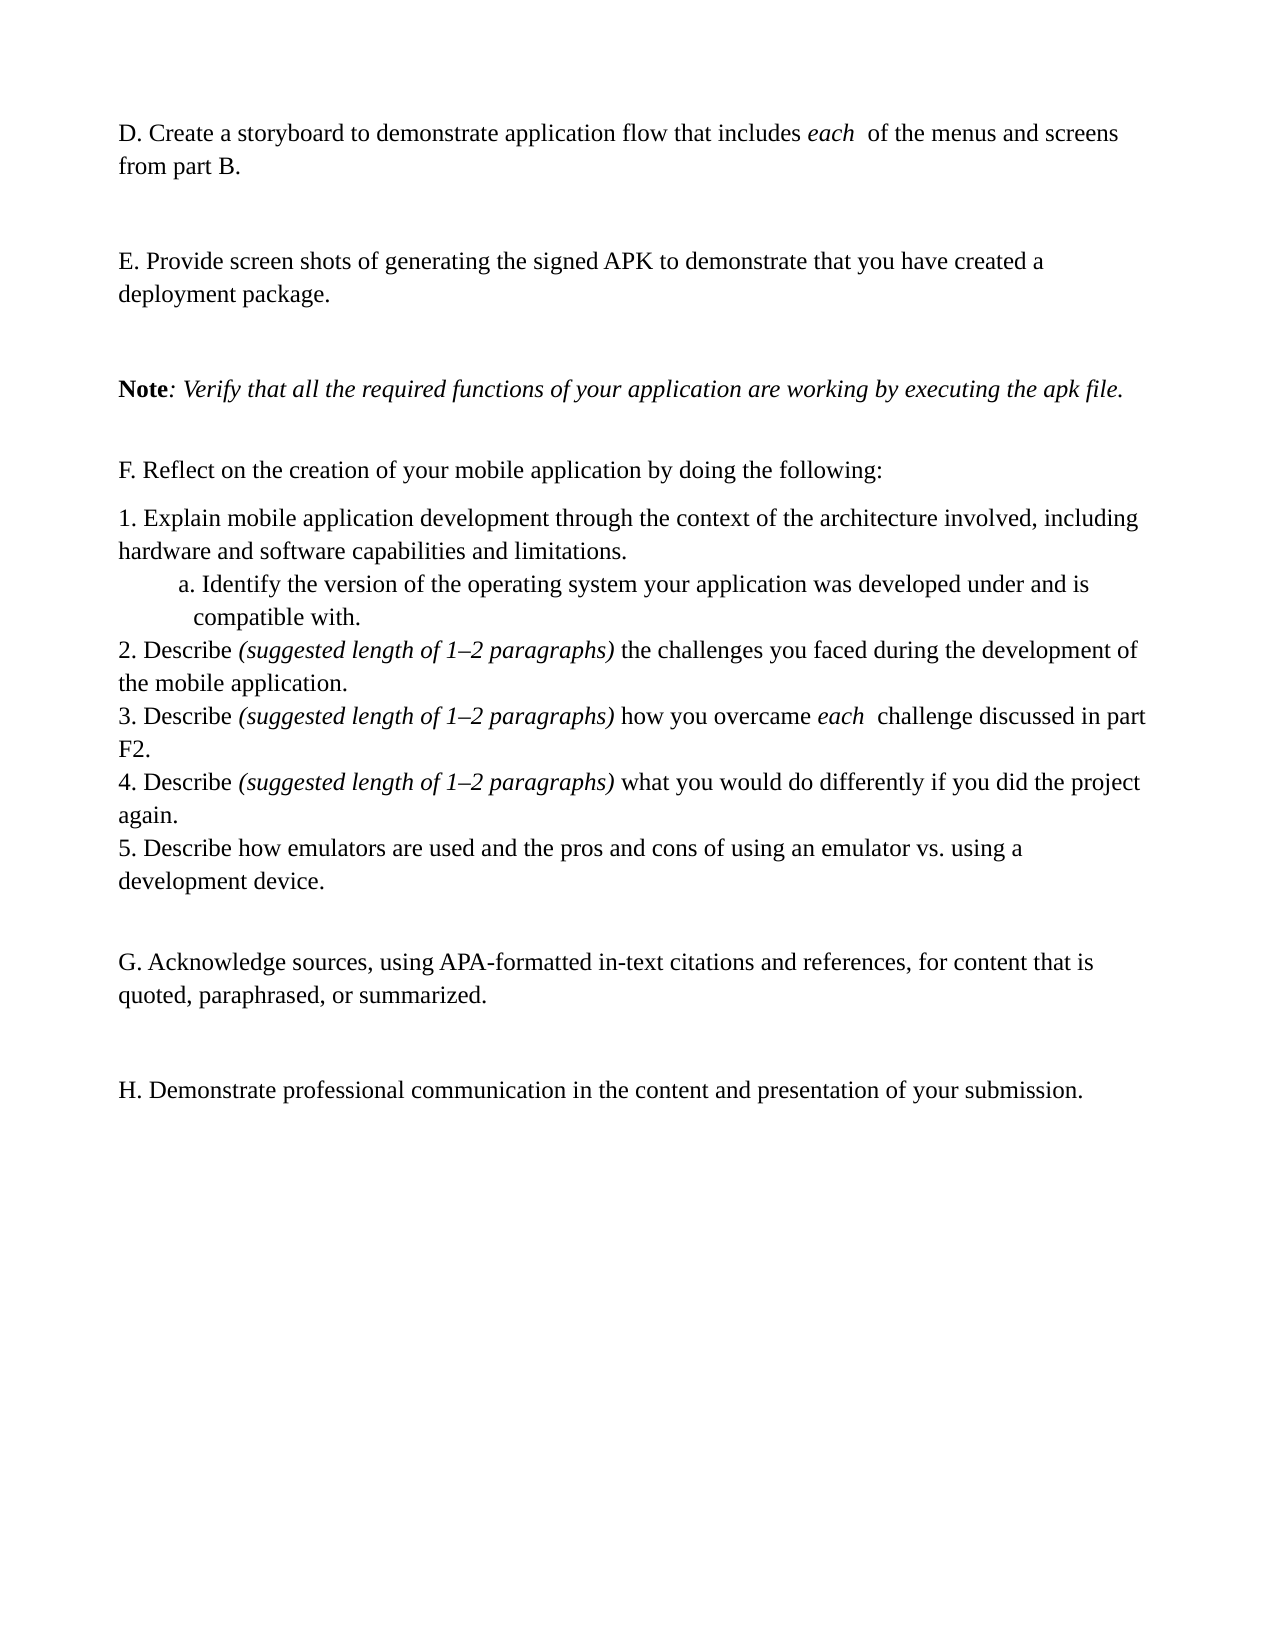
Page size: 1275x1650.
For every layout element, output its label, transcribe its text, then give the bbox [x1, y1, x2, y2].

text 4. Describe (suggested length of 1–2 paragraphs) what you would do differently if you did the project again. [118, 767, 1157, 829]
text Note: Verify that all the required functions of your application are working by executing the apk file. [118, 374, 1157, 403]
text a. Identify the version of the operating system your application was developed under and is compatible with. [178, 569, 1157, 631]
text 3. Describe (suggested length of 1–2 paragraphs) how you overcame each challenge discussed in part F2. [118, 701, 1157, 763]
text 1. Explain mobile application development through the context of the architecture involved, including hardware and software capabilities and limitations. [118, 503, 1157, 564]
text 5. Describe how emulators are used and the pros and cons of using an emulator vs. using a development device. [118, 833, 1157, 895]
text F. Reflect on the creation of your mobile application by doing the following: [118, 455, 1157, 484]
text D. Create a storyboard to demonstrate application flow that includes each of the menus and screens from part B. [118, 118, 1157, 180]
text G. Acknowledge sources, using APA-formatted in-text citations and references, for content that is quoted, paraphrased, or summarized. [118, 947, 1157, 1008]
text E. Provide screen shots of generating the signed APK to demonstrate that you have created a deployment package. [118, 246, 1157, 308]
text 2. Describe (suggested length of 1–2 paragraphs) the challenges you faced during the development of the mobile application. [118, 635, 1157, 697]
text H. Demonstrate professional communication in the content and presentation of your submission. [118, 1075, 1157, 1104]
